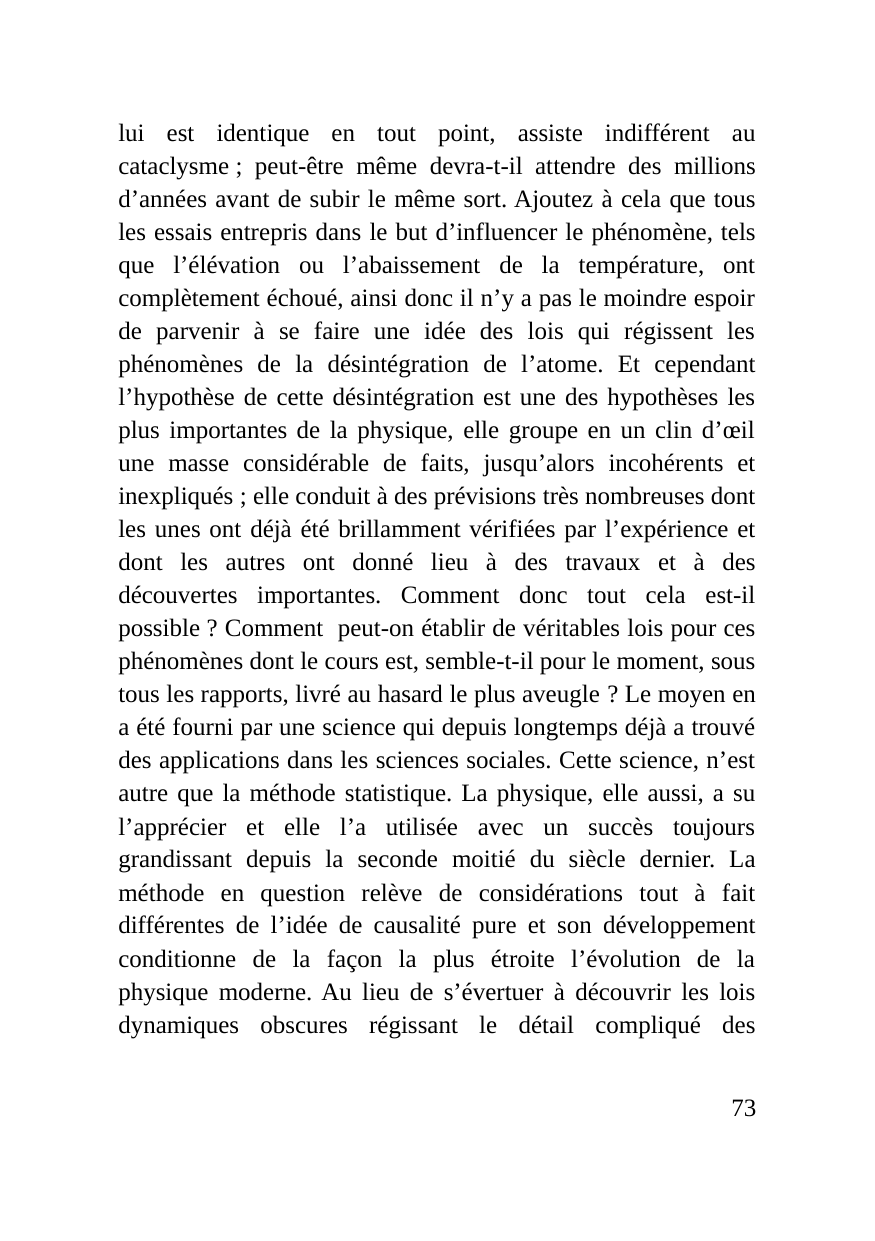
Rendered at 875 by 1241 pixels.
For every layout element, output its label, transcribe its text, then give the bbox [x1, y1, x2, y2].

text lui est identique en tout point, assiste indifférent au cataclysme ; peut-être même devra-t-il attendre des millions d’années avant de subir le même sort. Ajoutez à cela que tous les essais entrepris dans le but d’influencer le phénomène, tels que l’élévation ou l’abaissement de la température, ont complètement échoué, ainsi donc il n’y a pas le moindre espoir de parvenir à se faire une idée des lois qui régissent les phénomènes de la désintégration de l’atome. Et cependant l’hypothèse de cette désintégration est une des hypothèses les plus importantes de la physique, elle groupe en un clin d’œil une masse considérable de faits, jusqu’alors incohérents et inexpliqués ; elle conduit à des prévisions très nombreuses dont les unes ont déjà été brillamment vérifiées par l’expérience et dont les autres ont donné lieu à des travaux et à des découvertes importantes. Comment donc tout cela est-il possible ? Comment peut-on établir de véritables lois pour ces phénomènes dont le cours est, semble-t-il pour le moment, sous tous les rapports, livré au hasard le plus aveugle ? Le moyen en a été fourni par une science qui depuis longtemps déjà a trouvé des applications dans les sciences sociales. Cette science, n’est autre que la méthode statistique. La physique, elle aussi, a su l’apprécier et elle l’a utilisée avec un succès toujours grandissant depuis la seconde moitié du siècle dernier. La méthode en question relève de considérations tout à fait différentes de l’idée de causalité pure et son développement conditionne de la façon la plus étroite l’évolution de la physique moderne. Au lieu de s’évertuer à découvrir les lois dynamiques obscures régissant le détail compliqué des [118, 118, 756, 1038]
